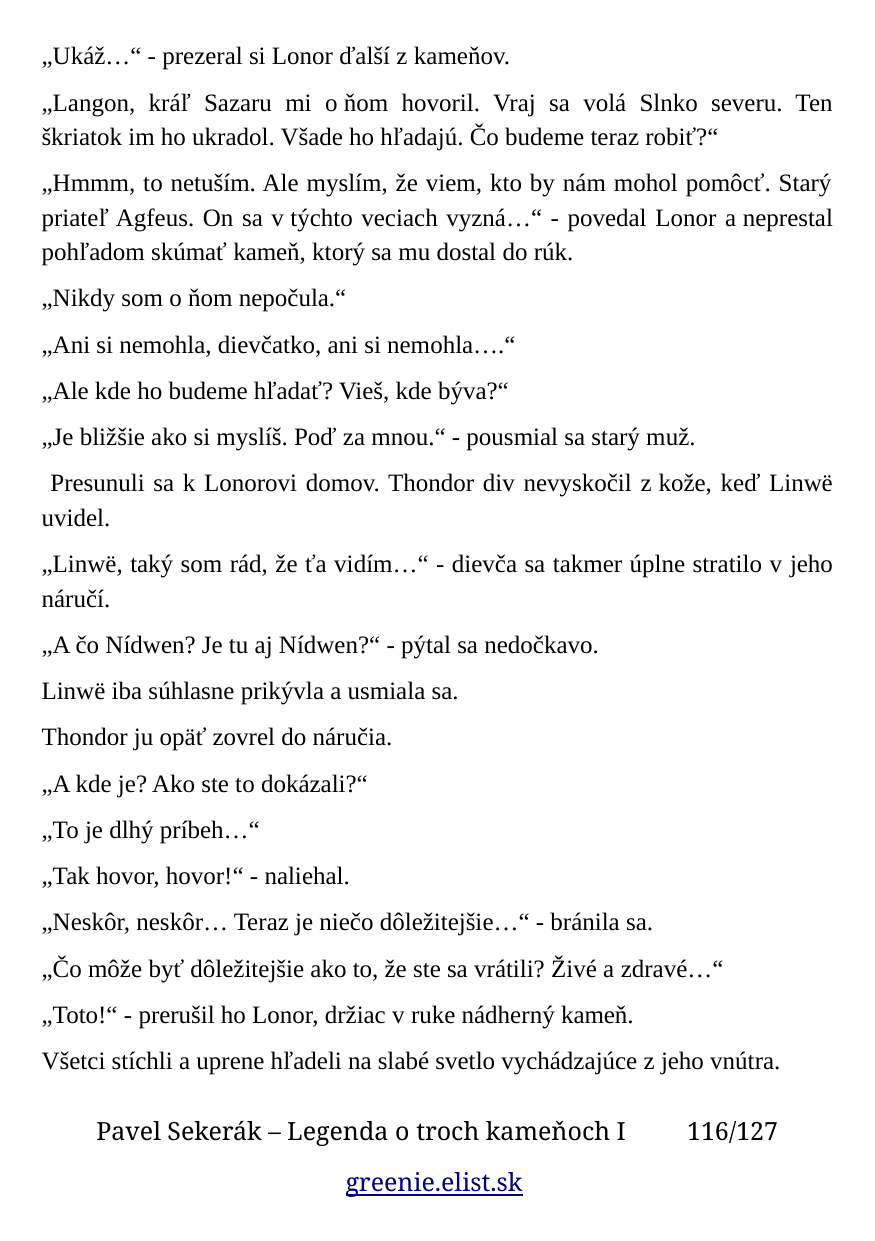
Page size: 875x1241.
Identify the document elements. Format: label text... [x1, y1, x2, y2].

text „Toto!“ - prerušil ho Lonor, držiac v ruke nádherný kameň. [41, 1000, 833, 1029]
text „To je dlhý príbeh…“ [41, 815, 833, 844]
text „Čo môže byť dôležitejšie ako to, že ste sa vrátili? Živé a zdravé…“ [41, 954, 833, 982]
text Thondor ju opäť zovrel do náručia. [41, 722, 833, 751]
text „Linwë, taký som rád, že ťa vidím…“ - dievča sa takmer úplne stratilo v jeho náručí. [41, 549, 833, 612]
text „Ale kde ho budeme hľadať? Vieš, kde býva?“ [41, 376, 833, 405]
text Presunuli sa k Lonorovi domov. Thondor div nevyskočil z kože, keď Linwë uvidel. [41, 468, 833, 532]
text „Langon, kráľ Sazaru mi o ňom hovoril. Vraj sa volá Slnko severu. Ten škriatok im ho ukradol. Všade ho hľadajú. Čo budeme teraz robiť?“ [41, 88, 833, 151]
text „Hmmm, to netuším. Ale myslím, že viem, kto by nám mohol pomôcť. Starý priateľ Agfeus. On sa v týchto veciach vyzná…“ - povedal Lonor a neprestal pohľadom skúmať kameň, ktorý sa mu dostal do rúk. [41, 168, 833, 266]
text „A čo Nídwen? Je tu aj Nídwen?“ - pýtal sa nedočkavo. [41, 630, 833, 659]
text „A kde je? Ako ste to dokázali?“ [41, 769, 833, 797]
text „Tak hovor, hovor!“ - naliehal. [41, 861, 833, 890]
text „Neskôr, neskôr… Teraz je niečo dôležitejšie…“ - bránila sa. [41, 907, 833, 936]
text „Je bližšie ako si myslíš. Poď za mnou.“ - pousmial sa starý muž. [41, 422, 833, 451]
text Linwë iba súhlasne prikývla a usmiala sa. [41, 676, 833, 705]
text Všetci stíchli a uprene hľadeli na slabé svetlo vychádzajúce z jeho vnútra. [41, 1046, 833, 1075]
text „Nikdy som o ňom nepočula.“ [41, 283, 833, 312]
text „Ani si nemohla, dievčatko, ani si nemohla….“ [41, 330, 833, 358]
text „Ukáž…“ - prezeral si Lonor ďalší z kameňov. [41, 41, 833, 70]
